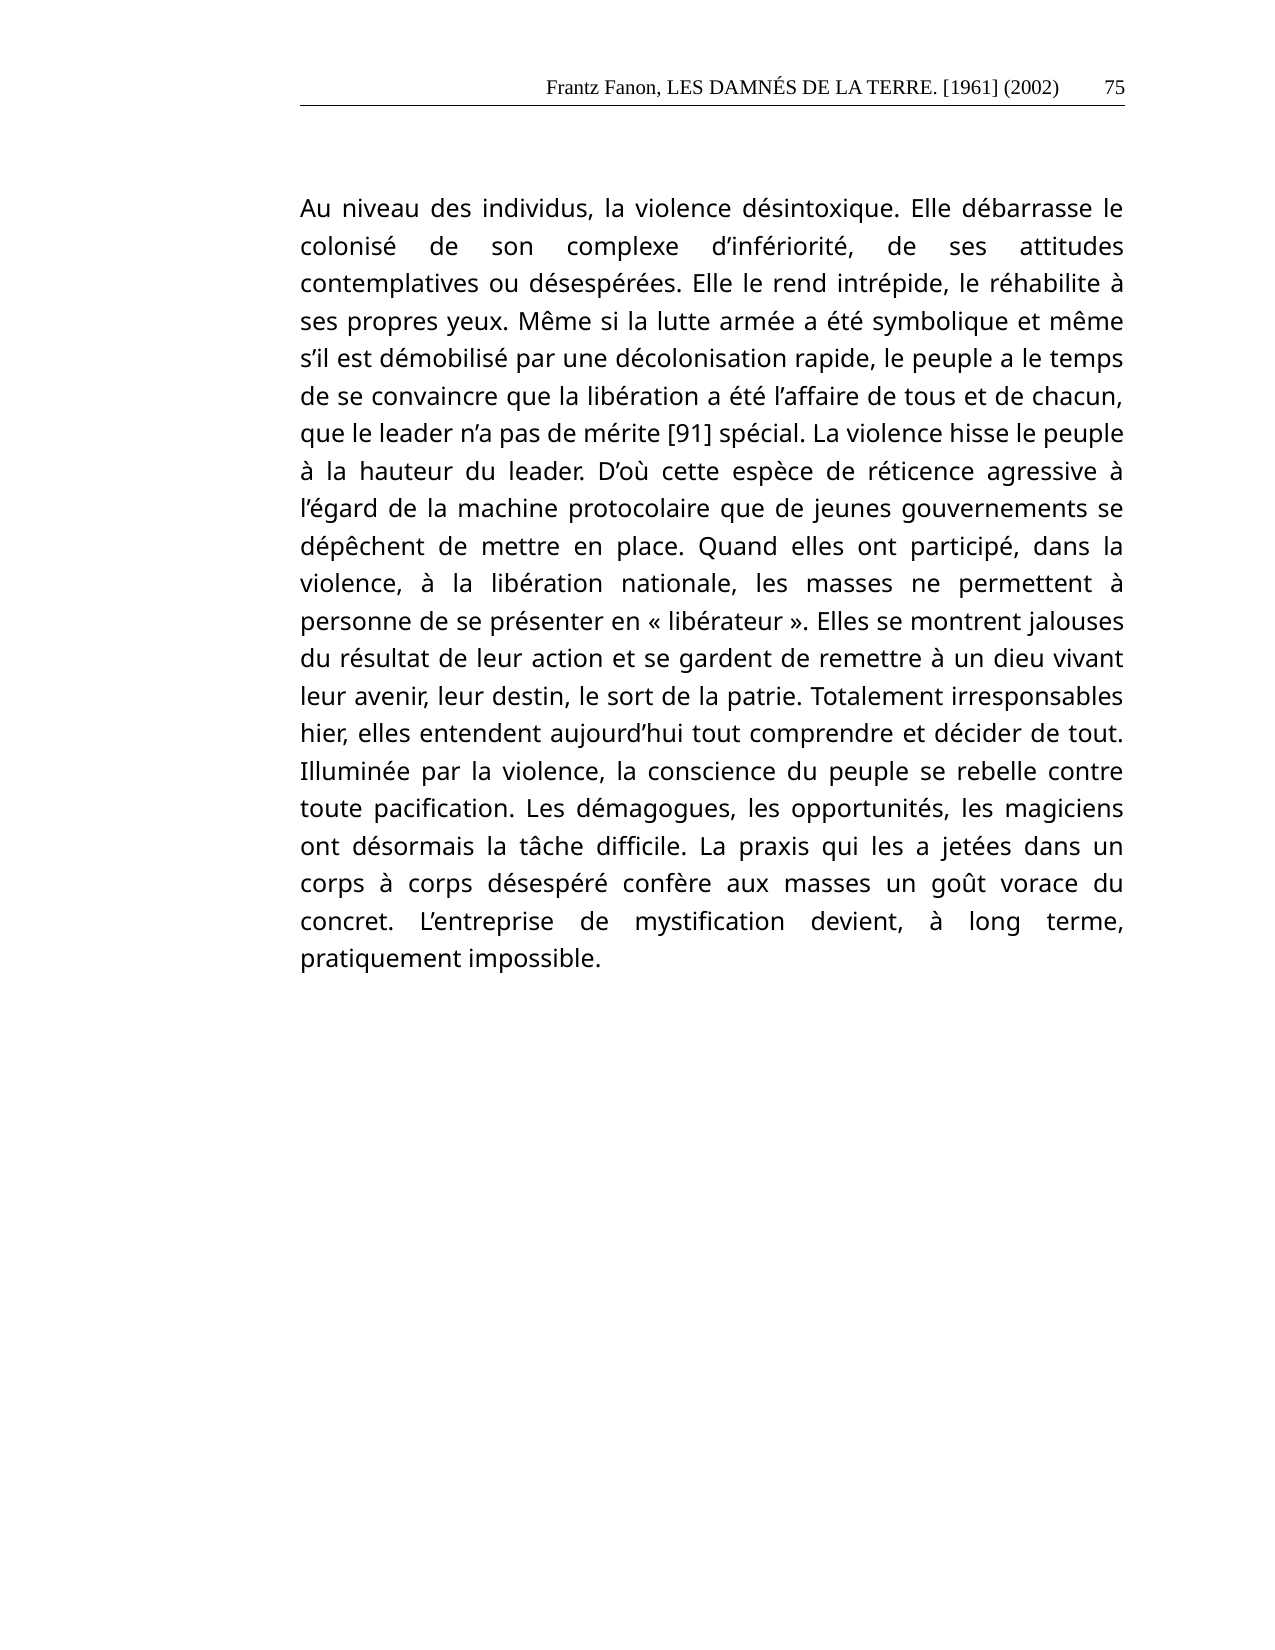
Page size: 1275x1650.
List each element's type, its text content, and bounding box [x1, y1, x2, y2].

text Au niveau des individus, la violence désintoxique. Elle débarrasse le colonisé de son complexe d’infériorité, de ses attitudes contemplatives ou désespérées. Elle le rend intrépide, le réhabilite à ses propres yeux. Même si la lutte armée a été symbolique et même s’il est démobilisé par une décolonisation rapide, le peuple a le temps de se convaincre que la libération a été l’affaire de tous et de chacun, que le leader n’a pas de mérite [91] spécial. La violence hisse le peuple à la hauteur du leader. D’où cette espèce de réticence agressive à l’égard de la machine protocolaire que de jeunes gouvernements se dépêchent de mettre en place. Quand elles ont participé, dans la violence, à la libération nationale, les masses ne permettent à personne de se présenter en « libérateur ». Elles se montrent jalouses du résultat de leur action et se gardent de remettre à un dieu vivant leur avenir, leur destin, le sort de la patrie. Totalement irresponsables hier, elles entendent aujourd’hui tout comprendre et décider de tout. Illuminée par la violence, la conscience du peuple se rebelle contre toute pacification. Les démagogues, les opportunités, les magiciens ont désormais la tâche difficile. La praxis qui les a jetées dans un corps à corps désespéré confère aux masses un goût vorace du concret. L’entreprise de mystification devient, à long terme, pratiquement impossible. [300, 187, 1125, 975]
